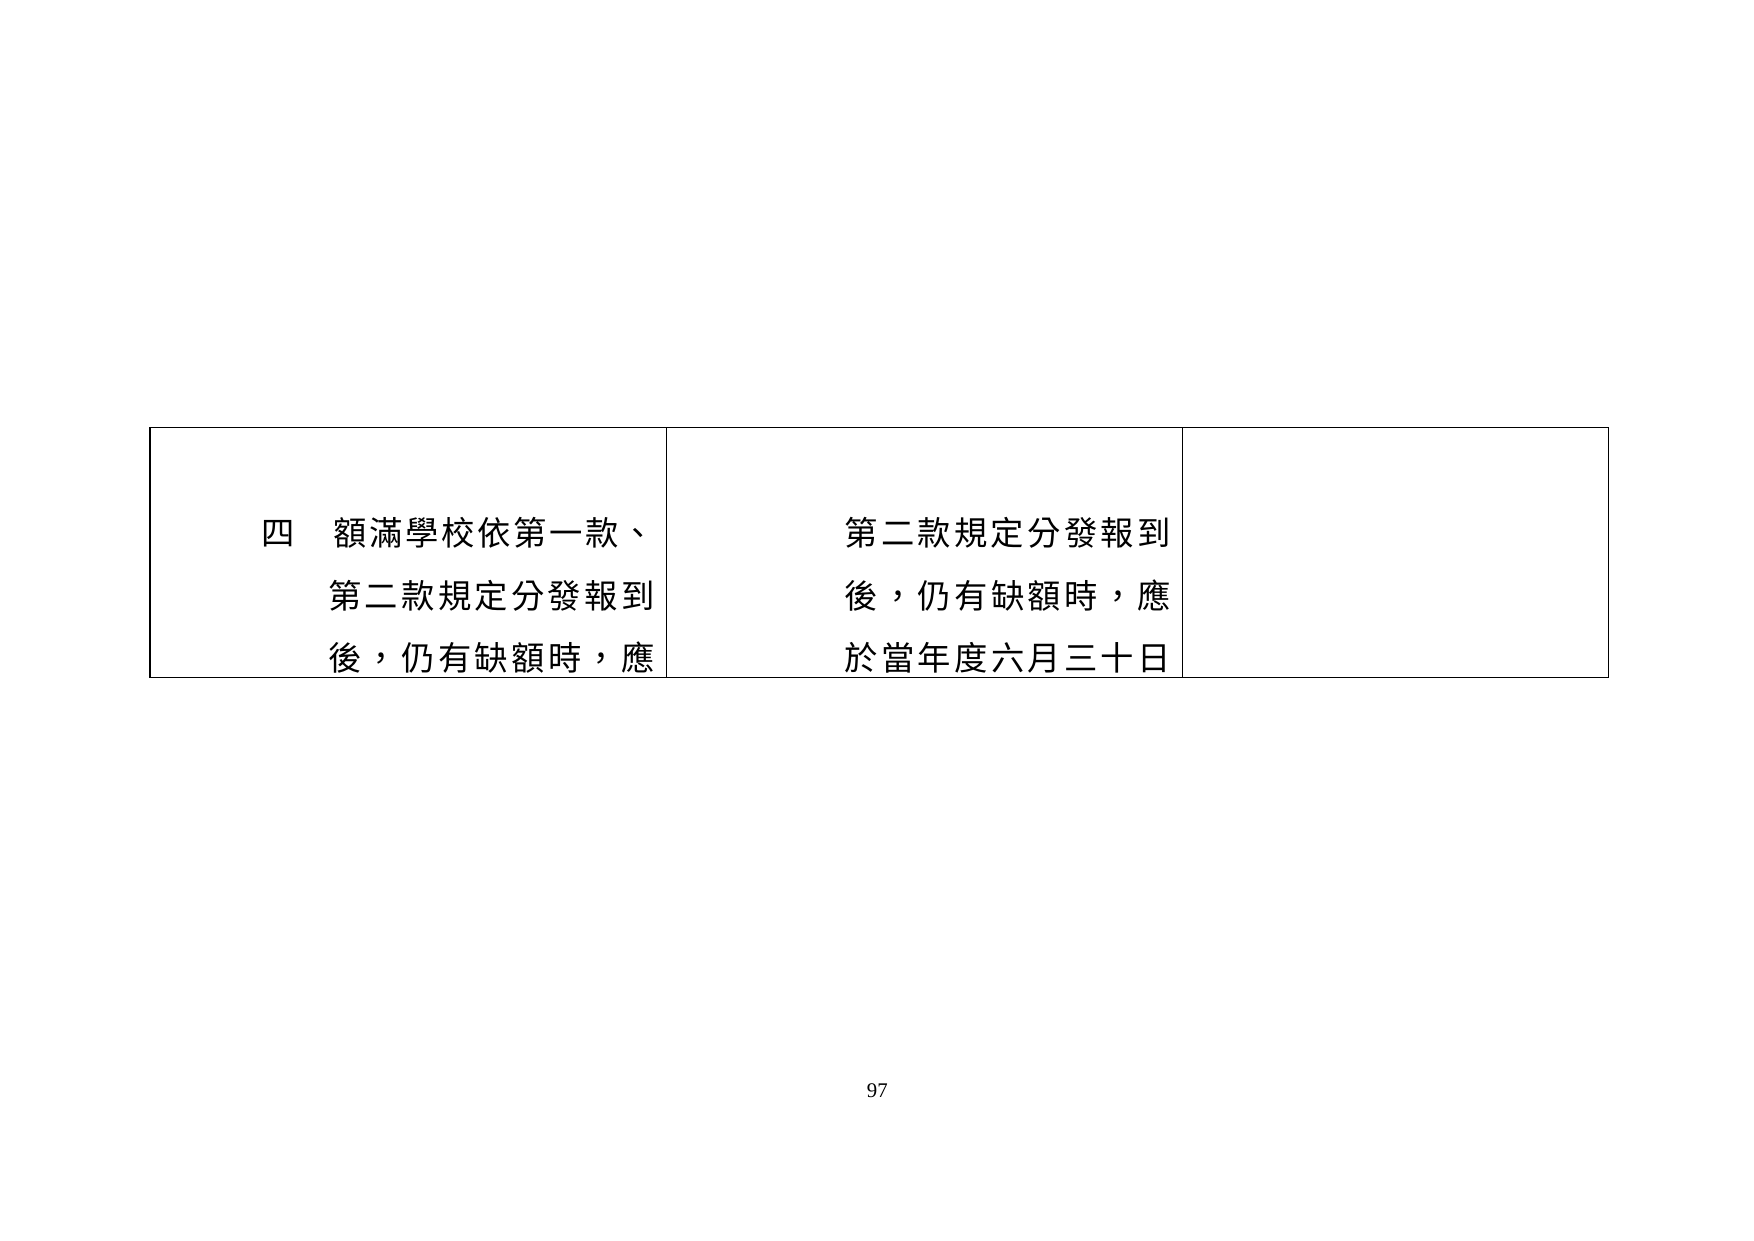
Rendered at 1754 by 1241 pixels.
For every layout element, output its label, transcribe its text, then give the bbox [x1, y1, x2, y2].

table_cell 第二款規定分發報到後，仍有缺額時，應於當年度六月三十日 [667, 428, 1182, 677]
table_cell 四 額滿學校依第一款、第二款規定分發報到後，仍有缺額時，應 [151, 428, 666, 677]
table_cell [1183, 428, 1608, 677]
